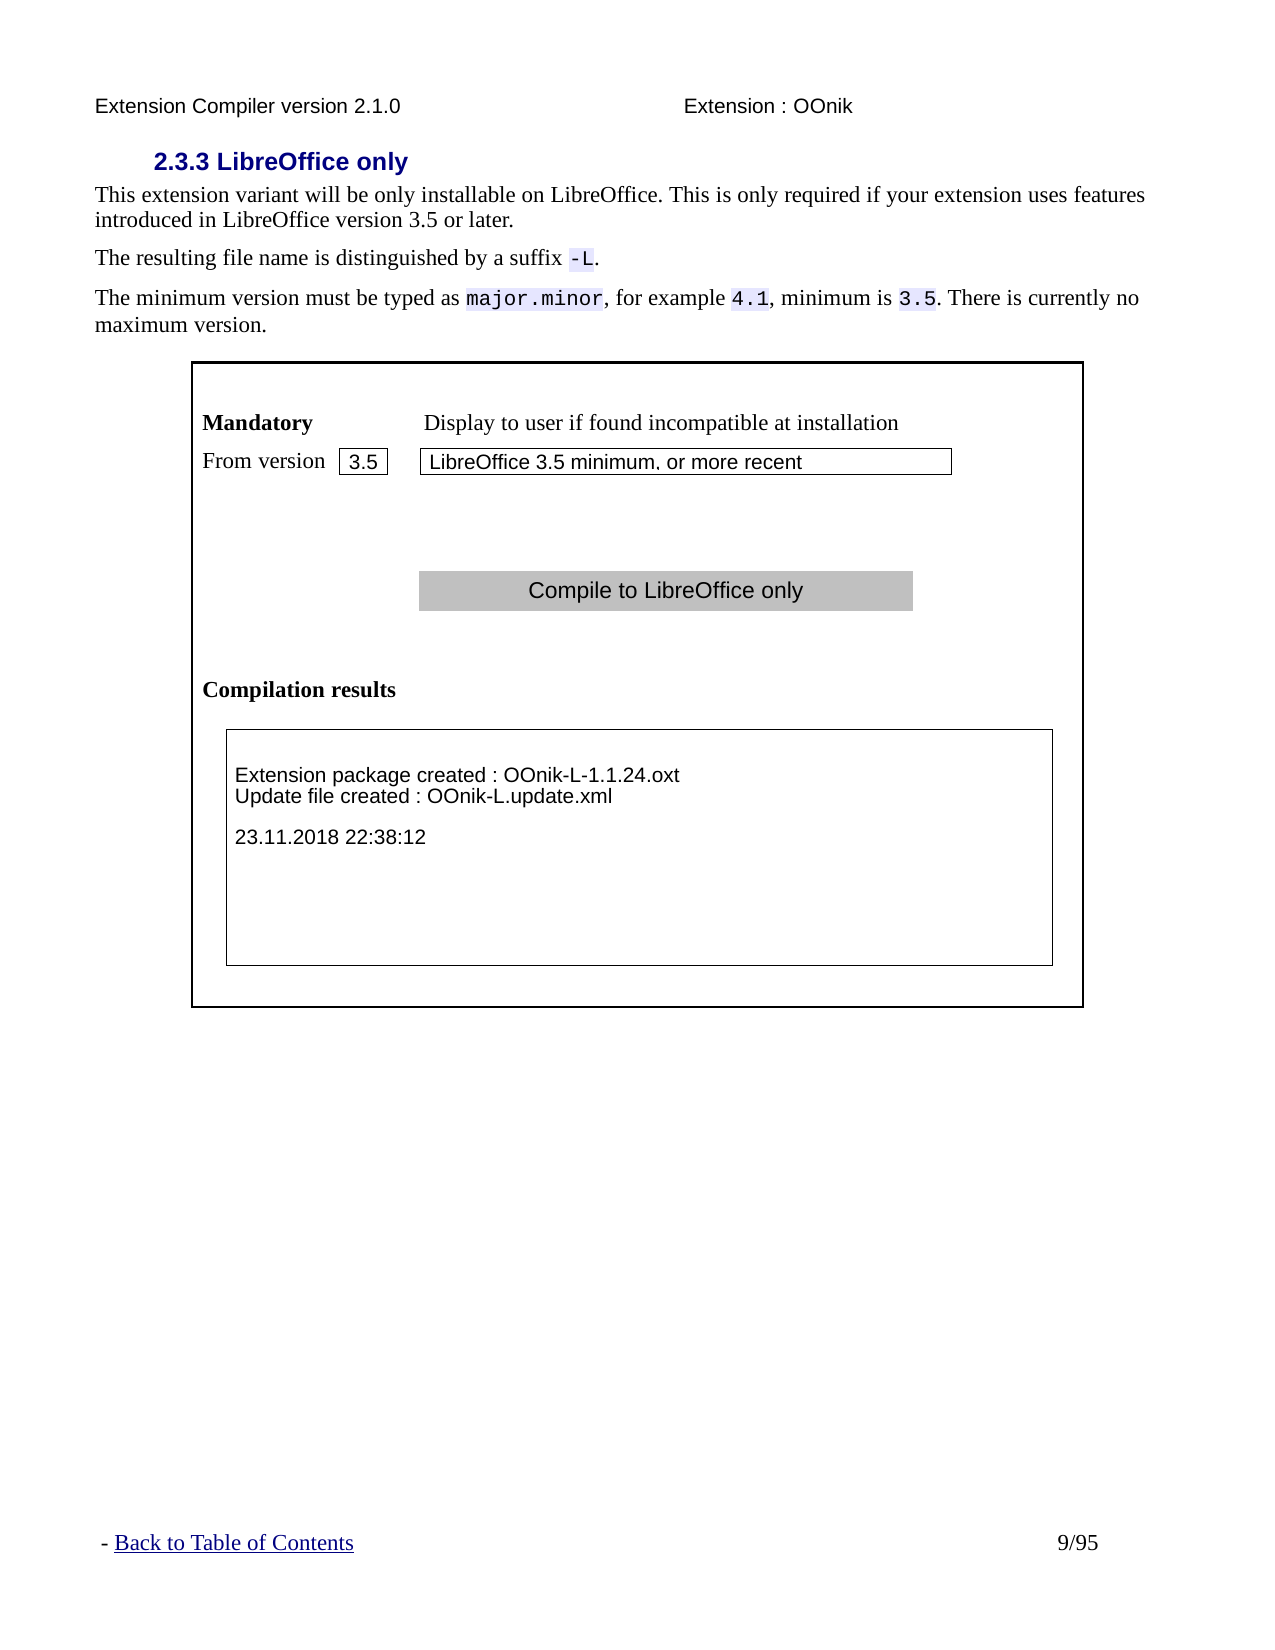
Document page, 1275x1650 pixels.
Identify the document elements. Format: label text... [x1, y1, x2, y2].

text From version [202, 448, 339, 474]
text Compilation results [202, 676, 1073, 702]
text [388, 448, 420, 474]
text This extension variant will be only installable on LibreOffice. This is only required if your extension uses features introduced in LibreOffice version 3.5 or later. [94, 181, 1181, 232]
text The resulting file name is distinguished by a suffix -L. [94, 245, 1181, 272]
text [952, 448, 1073, 474]
text The minimum version must be typed as major.minor, for example 4.1, minimum is 3.5. There is currently no maximum version. [94, 284, 1181, 337]
text Mandatory Display to user if found incompatible at installation [202, 410, 1073, 436]
subtitle LibreOffice only [153, 147, 1181, 176]
